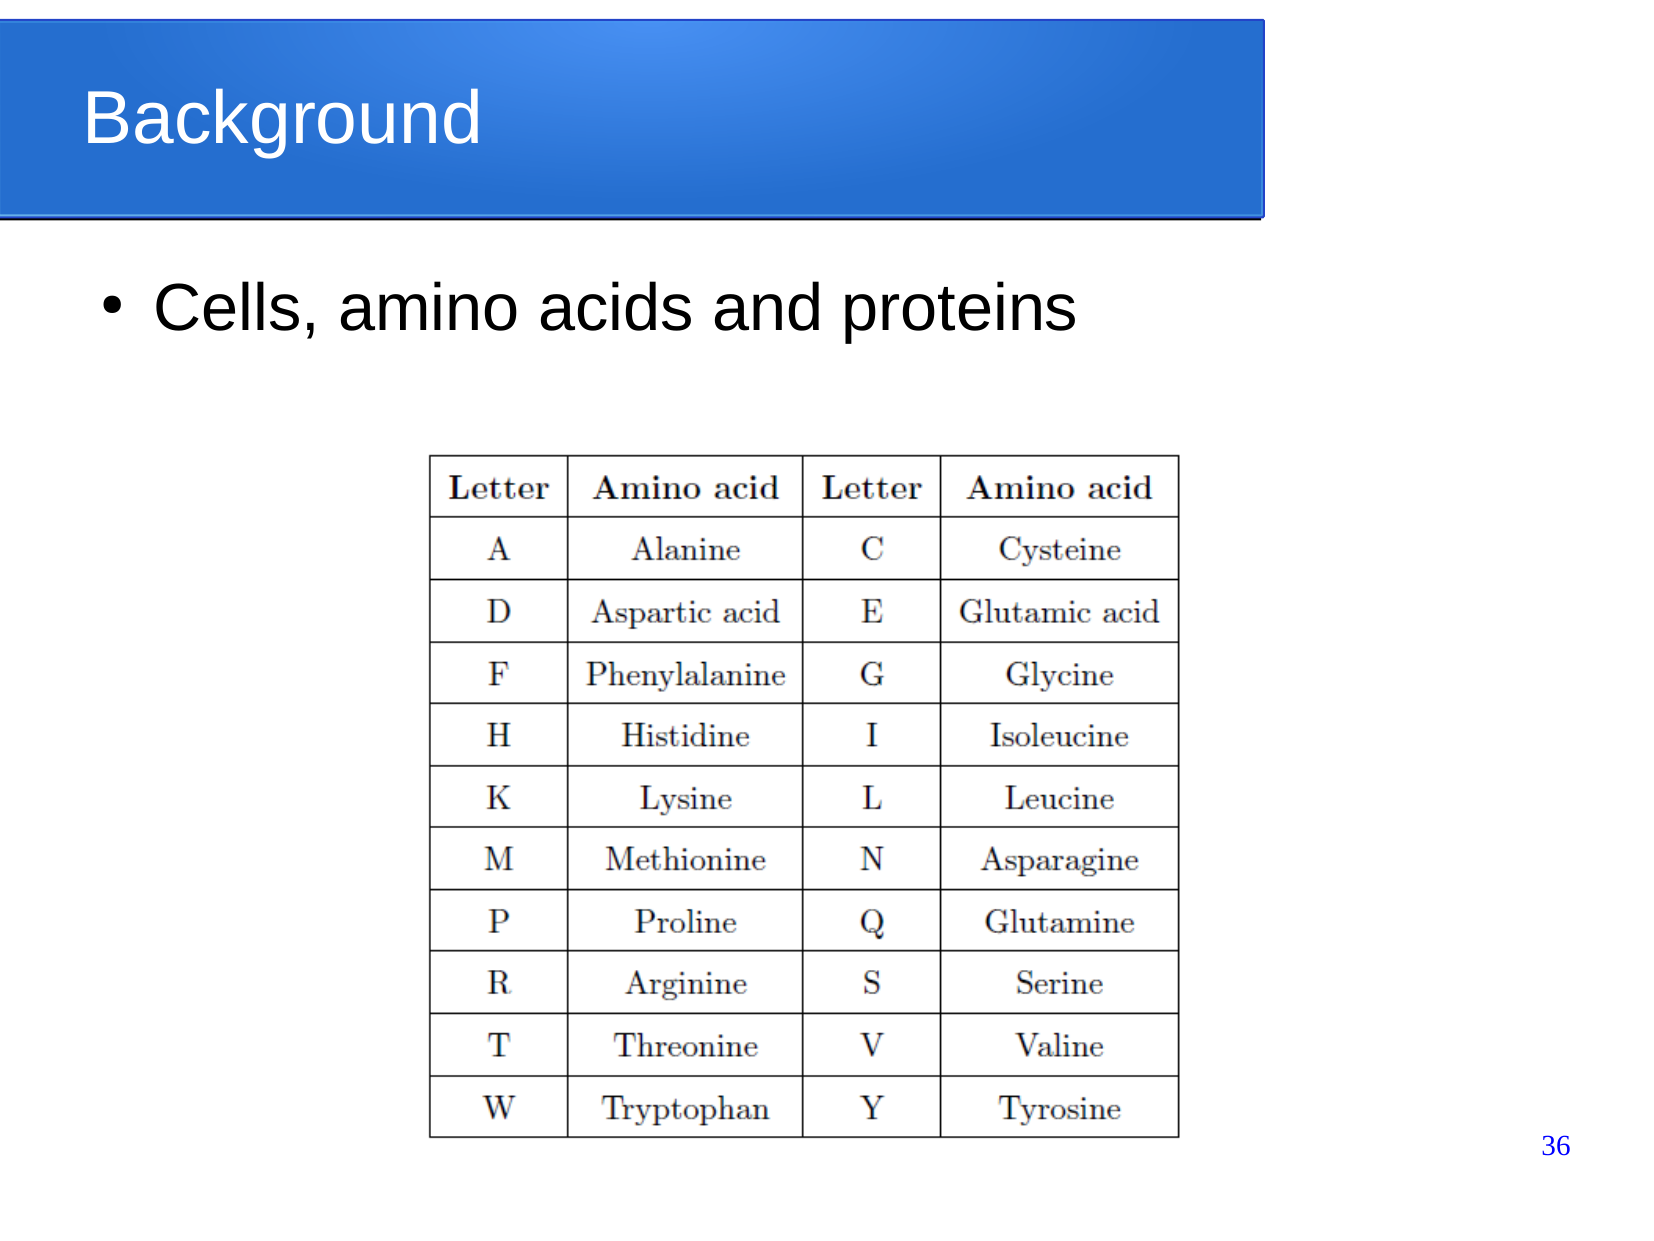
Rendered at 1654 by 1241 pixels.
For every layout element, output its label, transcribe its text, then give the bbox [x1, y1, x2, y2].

picture [420, 449, 1186, 1146]
list Cells, amino acids and proteins [82, 269, 1538, 1201]
title Background [82, 25, 1250, 210]
